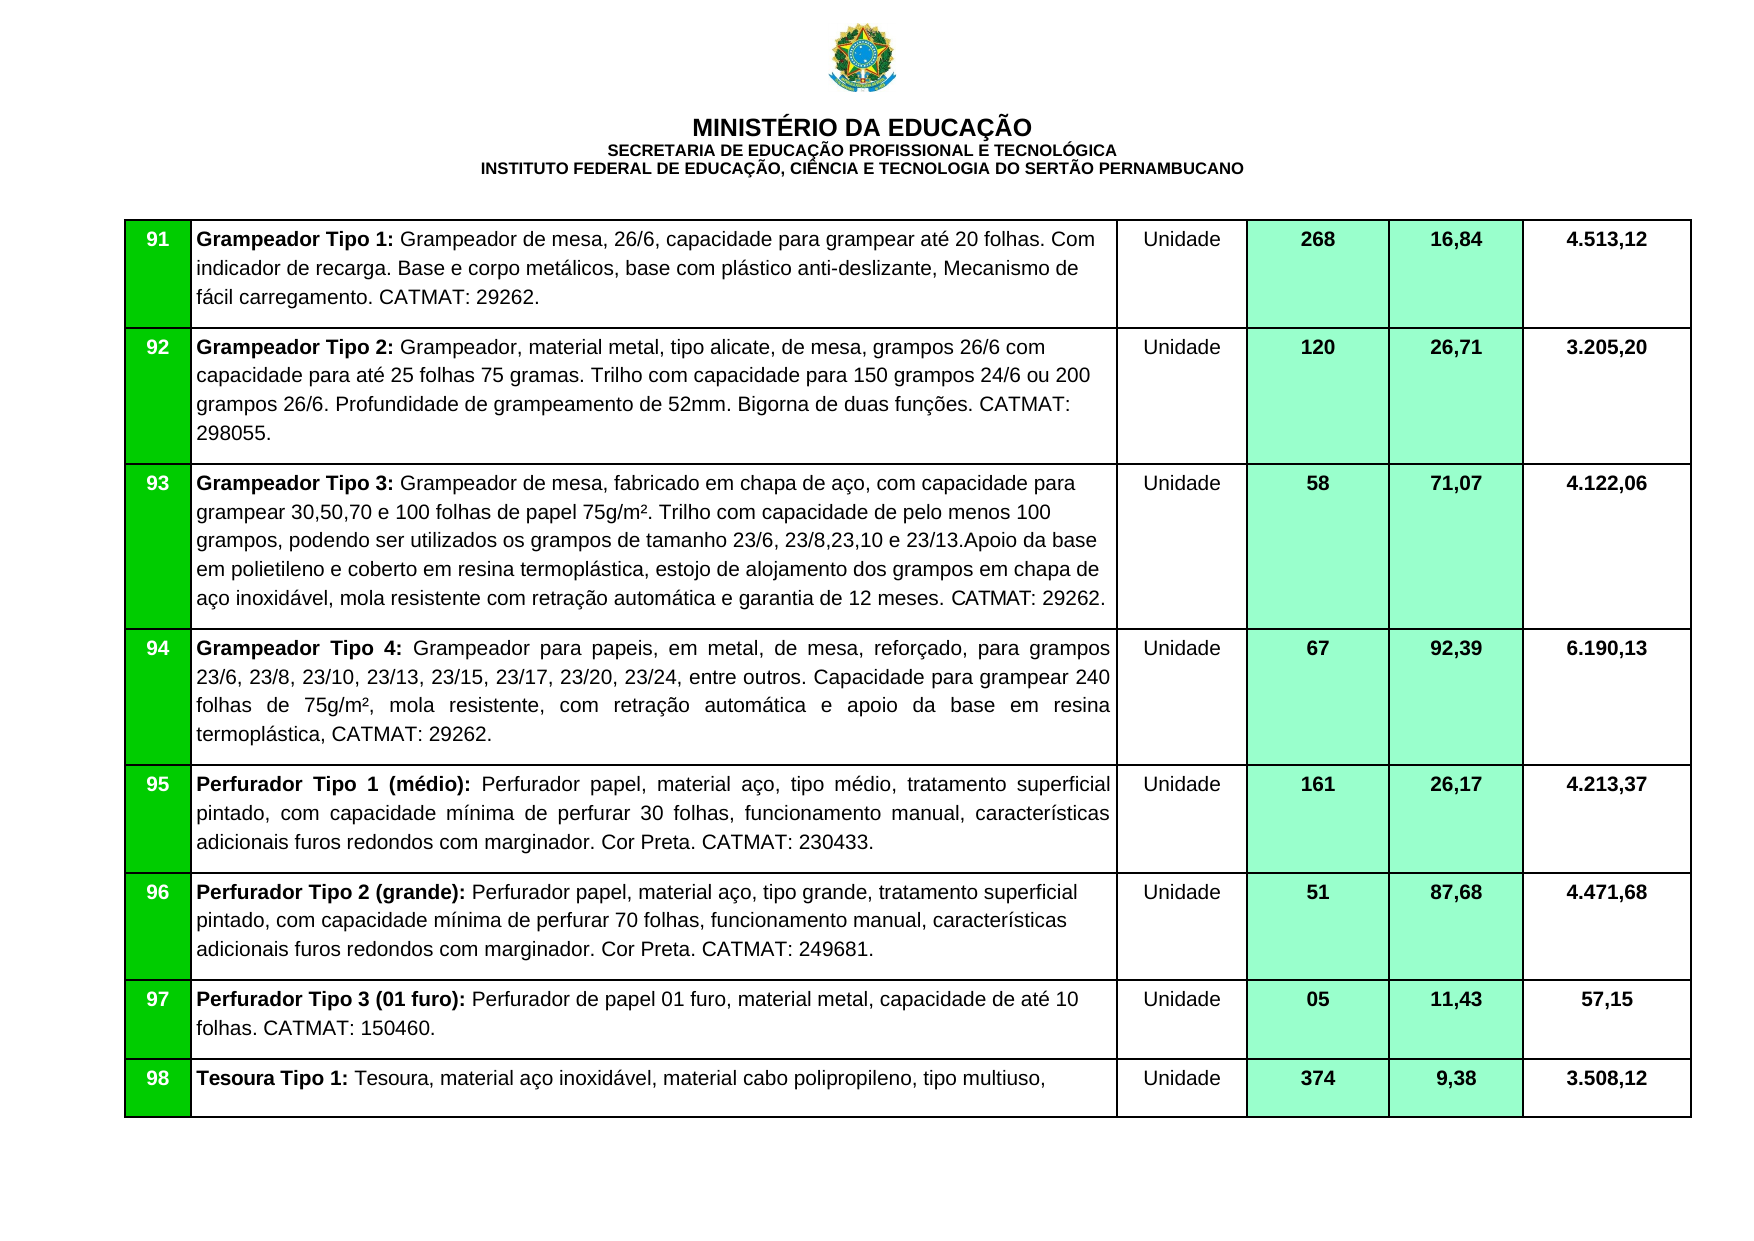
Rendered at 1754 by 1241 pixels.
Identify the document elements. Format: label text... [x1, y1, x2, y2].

table_cell 9,38 [1390, 1060, 1522, 1116]
table_cell 87,68 [1390, 874, 1522, 979]
table_cell 97 [126, 981, 190, 1058]
table_cell 26,17 [1390, 766, 1522, 872]
table_cell 91 [126, 221, 190, 327]
table_cell Unidade [1118, 221, 1246, 327]
table_cell Perfurador Tipo 2 (grande): Perfurador papel, material aço, tipo grande, tratamento superficial pintado, com capacidade mínima de perfurar 70 folhas, funcionamento manual, características adicionais furos redondos com marginador. Cor Preta. CATMAT: 249681. [192, 874, 1116, 979]
table_cell Grampeador Tipo 4: Grampeador para papeis, em metal, de mesa, reforçado, para grampos 23/6, 23/8, 23/10, 23/13, 23/15, 23/17, 23/20, 23/24, entre outros. Capacidade para grampear 240 folhas de 75g/m², mola resistente, com retração automática e apoio da base em resina termoplástica, CATMAT: 29262. [192, 630, 1116, 764]
table_cell 93 [126, 465, 190, 628]
table_cell 120 [1248, 329, 1388, 463]
table_cell 3.508,12 [1524, 1060, 1690, 1116]
table_cell 94 [126, 630, 190, 764]
table_cell 3.205,20 [1524, 329, 1690, 463]
table_cell Unidade [1118, 465, 1246, 628]
table_cell Grampeador Tipo 1: Grampeador de mesa, 26/6, capacidade para grampear até 20 folhas. Com indicador de recarga. Base e corpo metálicos, base com plástico anti-deslizante, Mecanismo de fácil carregamento. CATMAT: 29262. [192, 221, 1116, 327]
table_cell 268 [1248, 221, 1388, 327]
table_cell Grampeador Tipo 2: Grampeador, material metal, tipo alicate, de mesa, grampos 26/6 com capacidade para até 25 folhas 75 gramas. Trilho com capacidade para 150 grampos 24/6 ou 200 grampos 26/6. Profundidade de grampeamento de 52mm. Bigorna de duas funções. CATMAT: 298055. [192, 329, 1116, 463]
table_cell 4.513,12 [1524, 221, 1690, 327]
table_cell 57,15 [1524, 981, 1690, 1058]
table_cell 92,39 [1390, 630, 1522, 764]
table_cell 92 [126, 329, 190, 463]
table_cell 4.471,68 [1524, 874, 1690, 979]
table_cell 58 [1248, 465, 1388, 628]
table_cell 4.213,37 [1524, 766, 1690, 872]
table_cell Unidade [1118, 981, 1246, 1058]
table_cell Tesoura Tipo 1: Tesoura, material aço inoxidável, material cabo polipropileno, tipo multiuso, [192, 1060, 1116, 1116]
table_cell Unidade [1118, 630, 1246, 764]
table_cell Perfurador Tipo 3 (01 furo): Perfurador de papel 01 furo, material metal, capacidade de até 10 folhas. CATMAT: 150460. [192, 981, 1116, 1058]
table_cell 71,07 [1390, 465, 1522, 628]
table_cell 4.122,06 [1524, 465, 1690, 628]
table_cell 11,43 [1390, 981, 1522, 1058]
table_cell Grampeador Tipo 3: Grampeador de mesa, fabricado em chapa de aço, com capacidade para grampear 30,50,70 e 100 folhas de papel 75g/m². Trilho com capacidade de pelo menos 100 grampos, podendo ser utilizados os grampos de tamanho 23/6, 23/8,23,10 e 23/13.Apoio da base em polietileno e coberto em resina termoplástica, estojo de alojamento dos grampos em chapa de aço inoxidável, mola resistente com retração automática e garantia de 12 meses. CATMAT: 29262. [192, 465, 1116, 628]
table_cell 98 [126, 1060, 190, 1116]
table_cell 161 [1248, 766, 1388, 872]
table_cell 26,71 [1390, 329, 1522, 463]
table_cell 67 [1248, 630, 1388, 764]
picture [828, 23, 897, 92]
table_cell Unidade [1118, 874, 1246, 979]
table_cell 05 [1248, 981, 1388, 1058]
table_cell 51 [1248, 874, 1388, 979]
table_cell Unidade [1118, 329, 1246, 463]
table_cell Unidade [1118, 766, 1246, 872]
table_cell 6.190,13 [1524, 630, 1690, 764]
table_cell 374 [1248, 1060, 1388, 1116]
table_cell 95 [126, 766, 190, 872]
table_cell 96 [126, 874, 190, 979]
table_cell Unidade [1118, 1060, 1246, 1116]
table_cell Perfurador Tipo 1 (médio): Perfurador papel, material aço, tipo médio, tratamento superficial pintado, com capacidade mínima de perfurar 30 folhas, funcionamento manual, características adicionais furos redondos com marginador. Cor Preta. CATMAT: 230433. [192, 766, 1116, 872]
table_cell 16,84 [1390, 221, 1522, 327]
